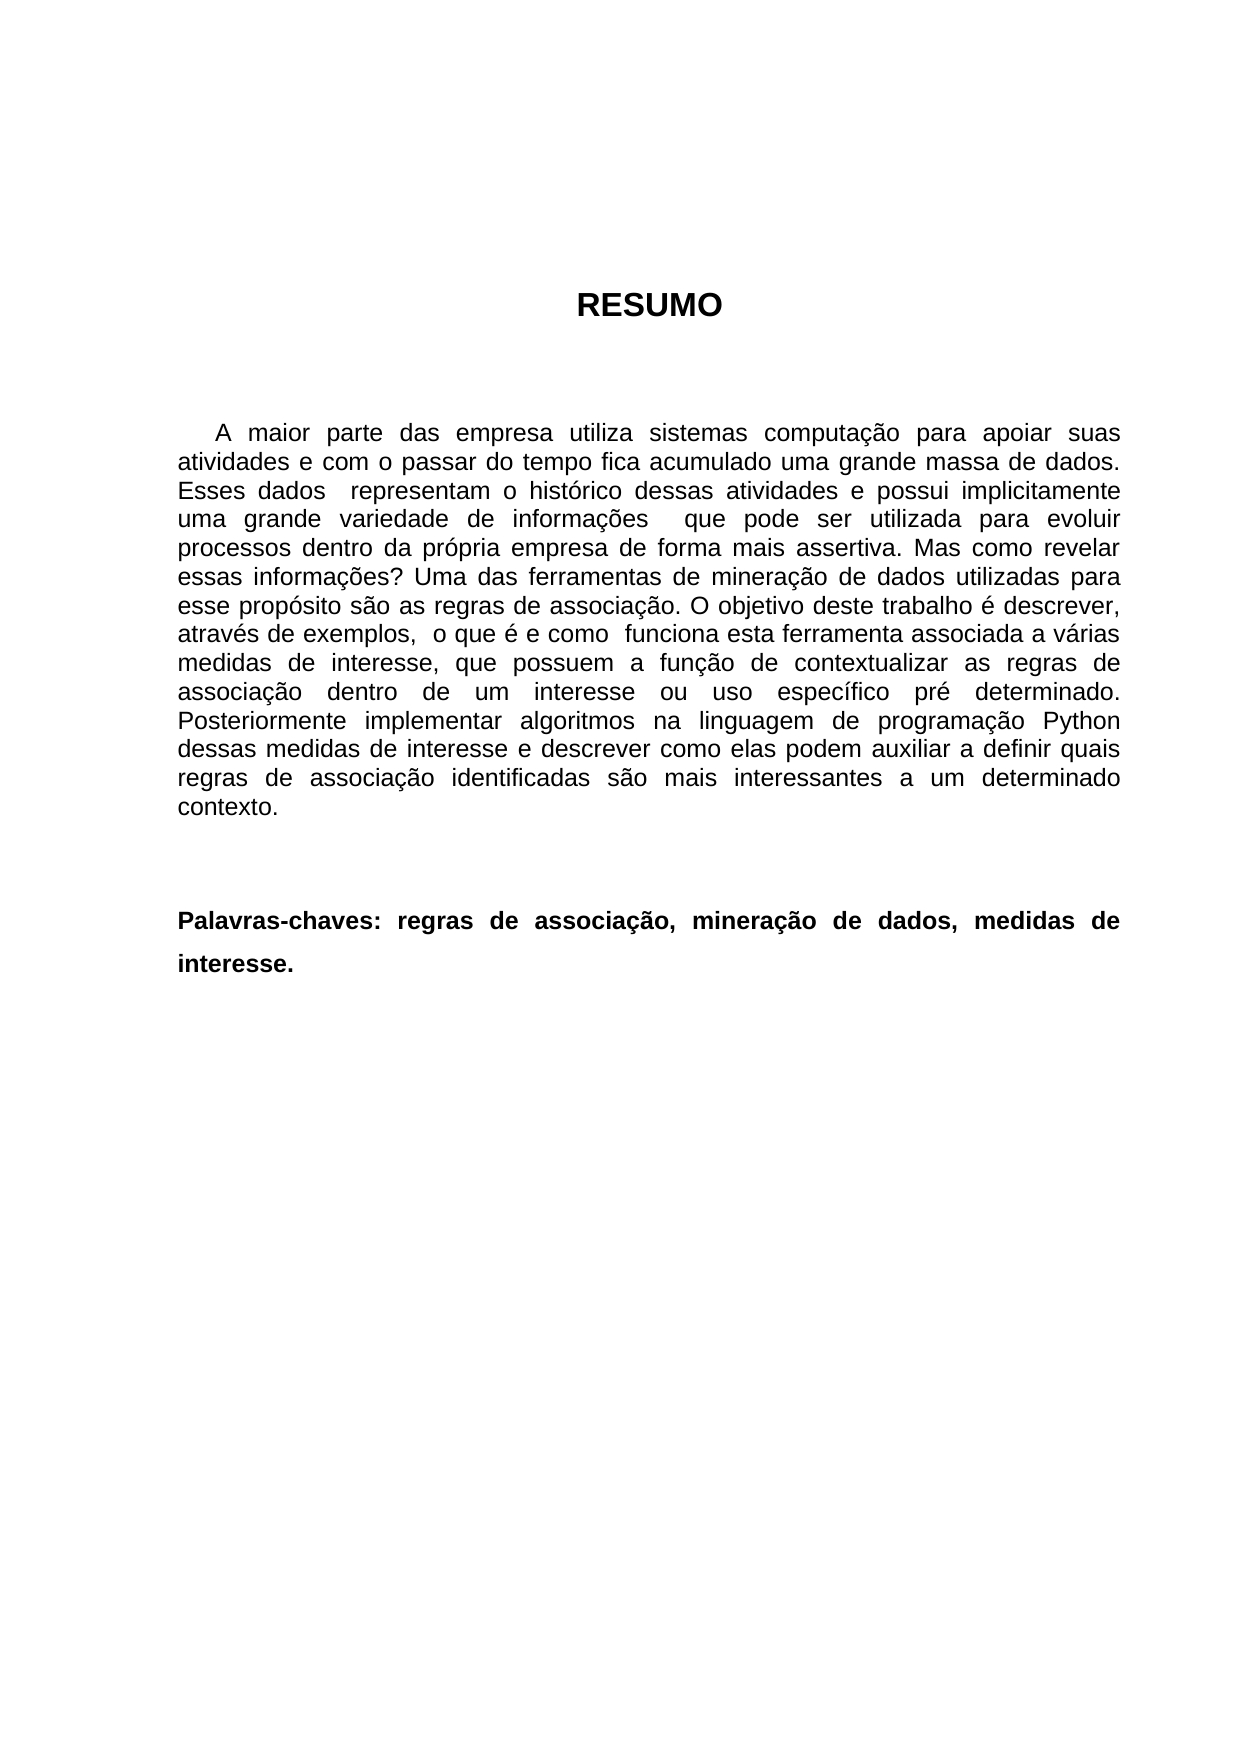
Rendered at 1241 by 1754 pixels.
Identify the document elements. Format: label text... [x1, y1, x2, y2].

text Palavras-chaves: regras de associação, mineração de dados, medidas de interesse. [177, 906, 1122, 977]
text A maior parte das empresa utiliza sistemas computação para apoiar suas atividades e com o passar do tempo fica acumulado uma grande massa de dados. Esses dados representam o histórico dessas atividades e possui implicitamente uma grande variedade de informações que pode ser utilizada para evoluir processos dentro da própria empresa de forma mais assertiva. Mas como revelar essas informações? Uma das ferramentas de mineração de dados utilizadas para esse propósito são as regras de associação. O objetivo deste trabalho é descrever, através de exemplos, o que é e como funciona esta ferramenta associada a várias medidas de interesse, que possuem a função de contextualizar as regras de associação dentro de um interesse ou uso específico pré determinado. Posteriormente implementar algoritmos na linguagem de programação Python dessas medidas de interesse e descrever como elas podem auxiliar a definir quais regras de associação identificadas são mais interessantes a um determinado contexto. [177, 418, 1122, 821]
text RESUMO [177, 286, 1122, 324]
